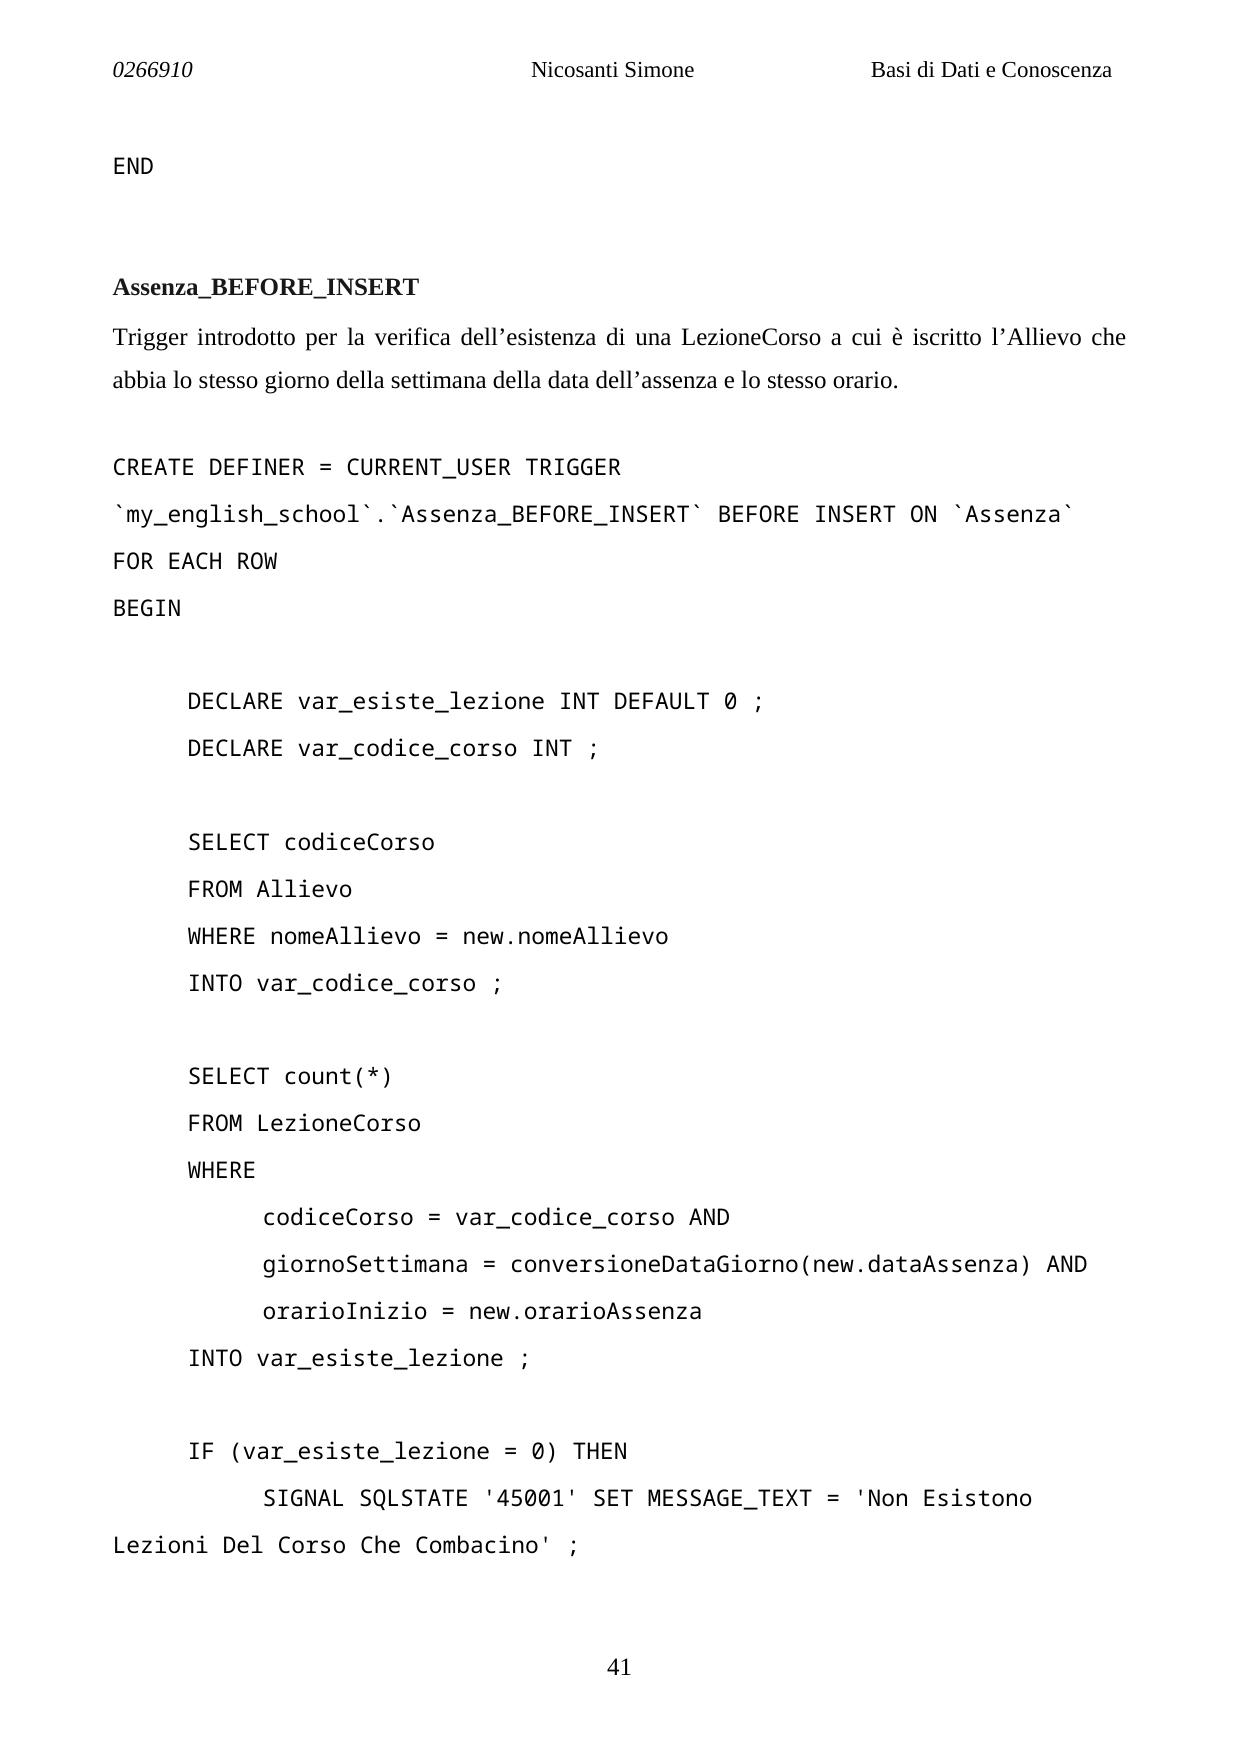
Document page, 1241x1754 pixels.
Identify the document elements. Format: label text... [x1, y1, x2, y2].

text END [112, 150, 1128, 181]
text DECLARE var_codice_corso INT ; [112, 732, 1128, 763]
text codiceCorso = var_codice_corso AND [112, 1201, 1128, 1232]
text SELECT codiceCorso [112, 826, 1128, 857]
text IF (var_esiste_lezione = 0) THEN [112, 1435, 1128, 1467]
text Trigger introdotto per la verifica dell’esistenza di una LezioneCorso a cui è iscritto l’Allievo che abbia lo stesso giorno della settimana della data dell’assenza e lo stesso orario. [112, 322, 1128, 393]
text BEGIN [112, 592, 1128, 623]
text orarioInizio = new.orarioAssenza [112, 1295, 1128, 1326]
text INTO var_esiste_lezione ; [112, 1342, 1128, 1373]
text giornoSettimana = conversioneDataGiorno(new.dataAssenza) AND [112, 1248, 1128, 1279]
subtitle Assenza_BEFORE_INSERT [112, 272, 1128, 301]
text WHERE [112, 1154, 1128, 1185]
text CREATE DEFINER = CURRENT_USER TRIGGER `my_english_school`.`Assenza_BEFORE_INSERT` BEFORE INSERT ON `Assenza` FOR EACH ROW [112, 451, 1128, 576]
text INTO var_codice_corso ; [112, 967, 1128, 998]
text FROM LezioneCorso [112, 1107, 1128, 1138]
text SIGNAL SQLSTATE '45001' SET MESSAGE_TEXT = 'Non Esistono Lezioni Del Corso Che Combacino' ; [112, 1482, 1128, 1560]
text DECLARE var_esiste_lezione INT DEFAULT 0 ; [112, 685, 1128, 717]
text SELECT count(*) [112, 1060, 1128, 1092]
text WHERE nomeAllievo = new.nomeAllievo [112, 920, 1128, 951]
text FROM Allievo [112, 873, 1128, 904]
